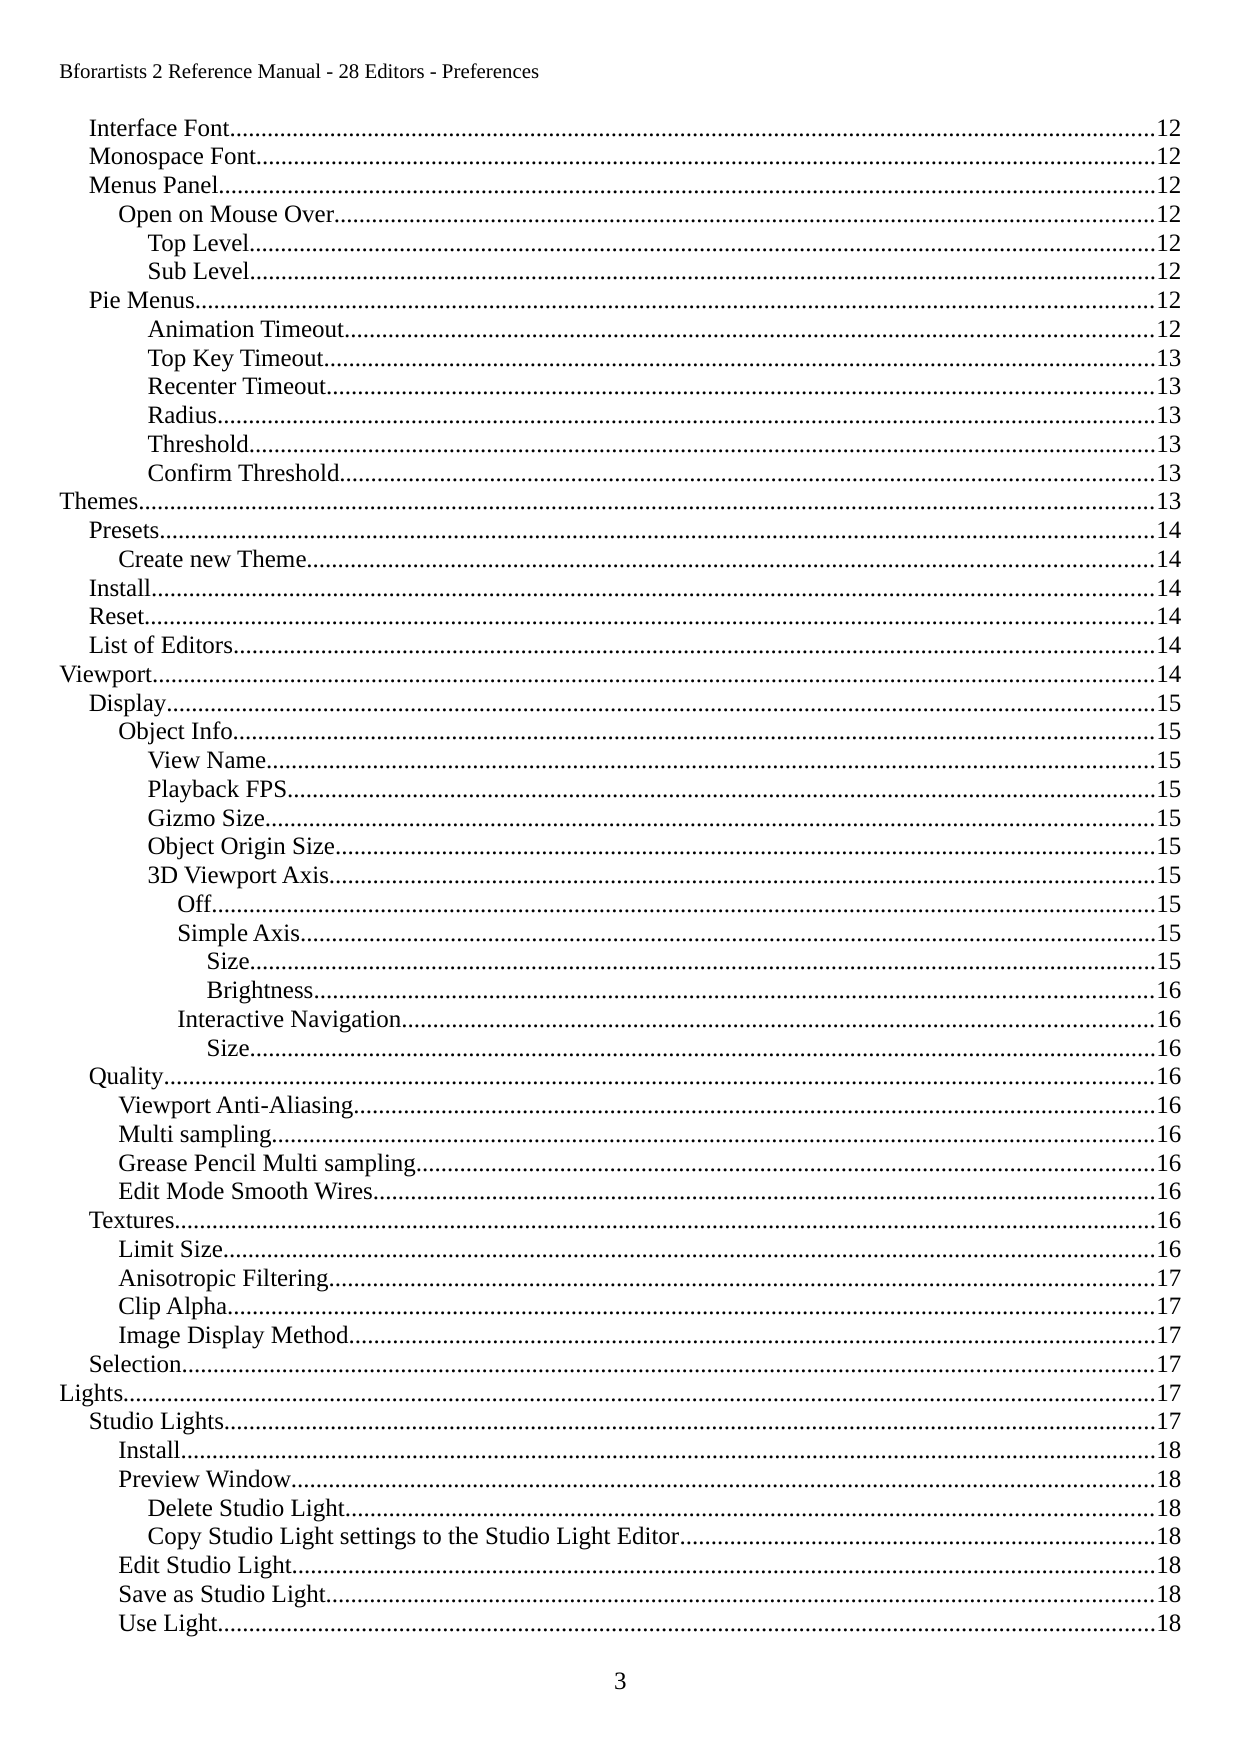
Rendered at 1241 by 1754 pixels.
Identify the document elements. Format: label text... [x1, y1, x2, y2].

text Save as Studio Light 18 [118, 1579, 1181, 1608]
text Use Light 18 [118, 1608, 1181, 1636]
text Limit Size 16 [118, 1234, 1181, 1263]
text Playback FPS 15 [147, 774, 1181, 803]
text 3D Viewport Axis 15 [147, 860, 1181, 889]
text Edit Studio Light 18 [118, 1550, 1181, 1579]
text Simple Axis 15 [177, 918, 1181, 946]
text Preview Window 18 [118, 1464, 1181, 1493]
text Delete Studio Light 18 [147, 1493, 1181, 1521]
text Presets 14 [88, 515, 1181, 544]
text Interactive Navigation 16 [177, 1004, 1181, 1033]
text Pie Menus 12 [88, 285, 1181, 314]
text Selection 17 [88, 1349, 1181, 1378]
text Display 15 [88, 688, 1181, 716]
text List of Editors 14 [88, 630, 1181, 659]
text Size 16 [206, 1033, 1181, 1061]
text Threshold 13 [147, 429, 1181, 458]
text Recenter Timeout 13 [147, 371, 1181, 400]
text View Name 15 [147, 745, 1181, 774]
text Clip Alpha 17 [118, 1291, 1181, 1320]
text Size 15 [206, 946, 1181, 975]
text Multi sampling 16 [118, 1119, 1181, 1148]
text Top Key Timeout 13 [147, 343, 1181, 371]
text Install 18 [118, 1435, 1181, 1464]
text Quality 16 [88, 1061, 1181, 1090]
text Interface Font 12 [88, 113, 1181, 141]
text Themes 13 [59, 486, 1181, 515]
text Install 14 [88, 573, 1181, 601]
text Grease Pencil Multi sampling 16 [118, 1148, 1181, 1176]
text Animation Timeout 12 [147, 314, 1181, 343]
text Studio Lights 17 [88, 1406, 1181, 1435]
text Object Origin Size 15 [147, 831, 1181, 860]
text Brightness 16 [206, 975, 1181, 1004]
text Anisotropic Filtering 17 [118, 1263, 1181, 1291]
text Reset 14 [88, 601, 1181, 630]
text Confirm Threshold 13 [147, 458, 1181, 486]
text Menus Panel 12 [88, 170, 1181, 199]
text Viewport Anti-Aliasing 16 [118, 1090, 1181, 1119]
text Open on Mouse Over 12 [118, 199, 1181, 228]
text Monospace Font 12 [88, 141, 1181, 170]
text Edit Mode Smooth Wires 16 [118, 1176, 1181, 1205]
text Off 15 [177, 889, 1181, 918]
text Image Display Method 17 [118, 1320, 1181, 1349]
text Gizmo Size 15 [147, 803, 1181, 831]
text Copy Studio Light settings to the Studio Light Editor 18 [147, 1521, 1181, 1550]
text Sub Level 12 [147, 256, 1181, 285]
text Lights 17 [59, 1378, 1181, 1406]
text Top Level 12 [147, 228, 1181, 256]
text Viewport 14 [59, 659, 1181, 688]
text Object Info 15 [118, 716, 1181, 745]
text Textures 16 [88, 1205, 1181, 1234]
text Radius 13 [147, 400, 1181, 429]
text Create new Theme 14 [118, 544, 1181, 573]
